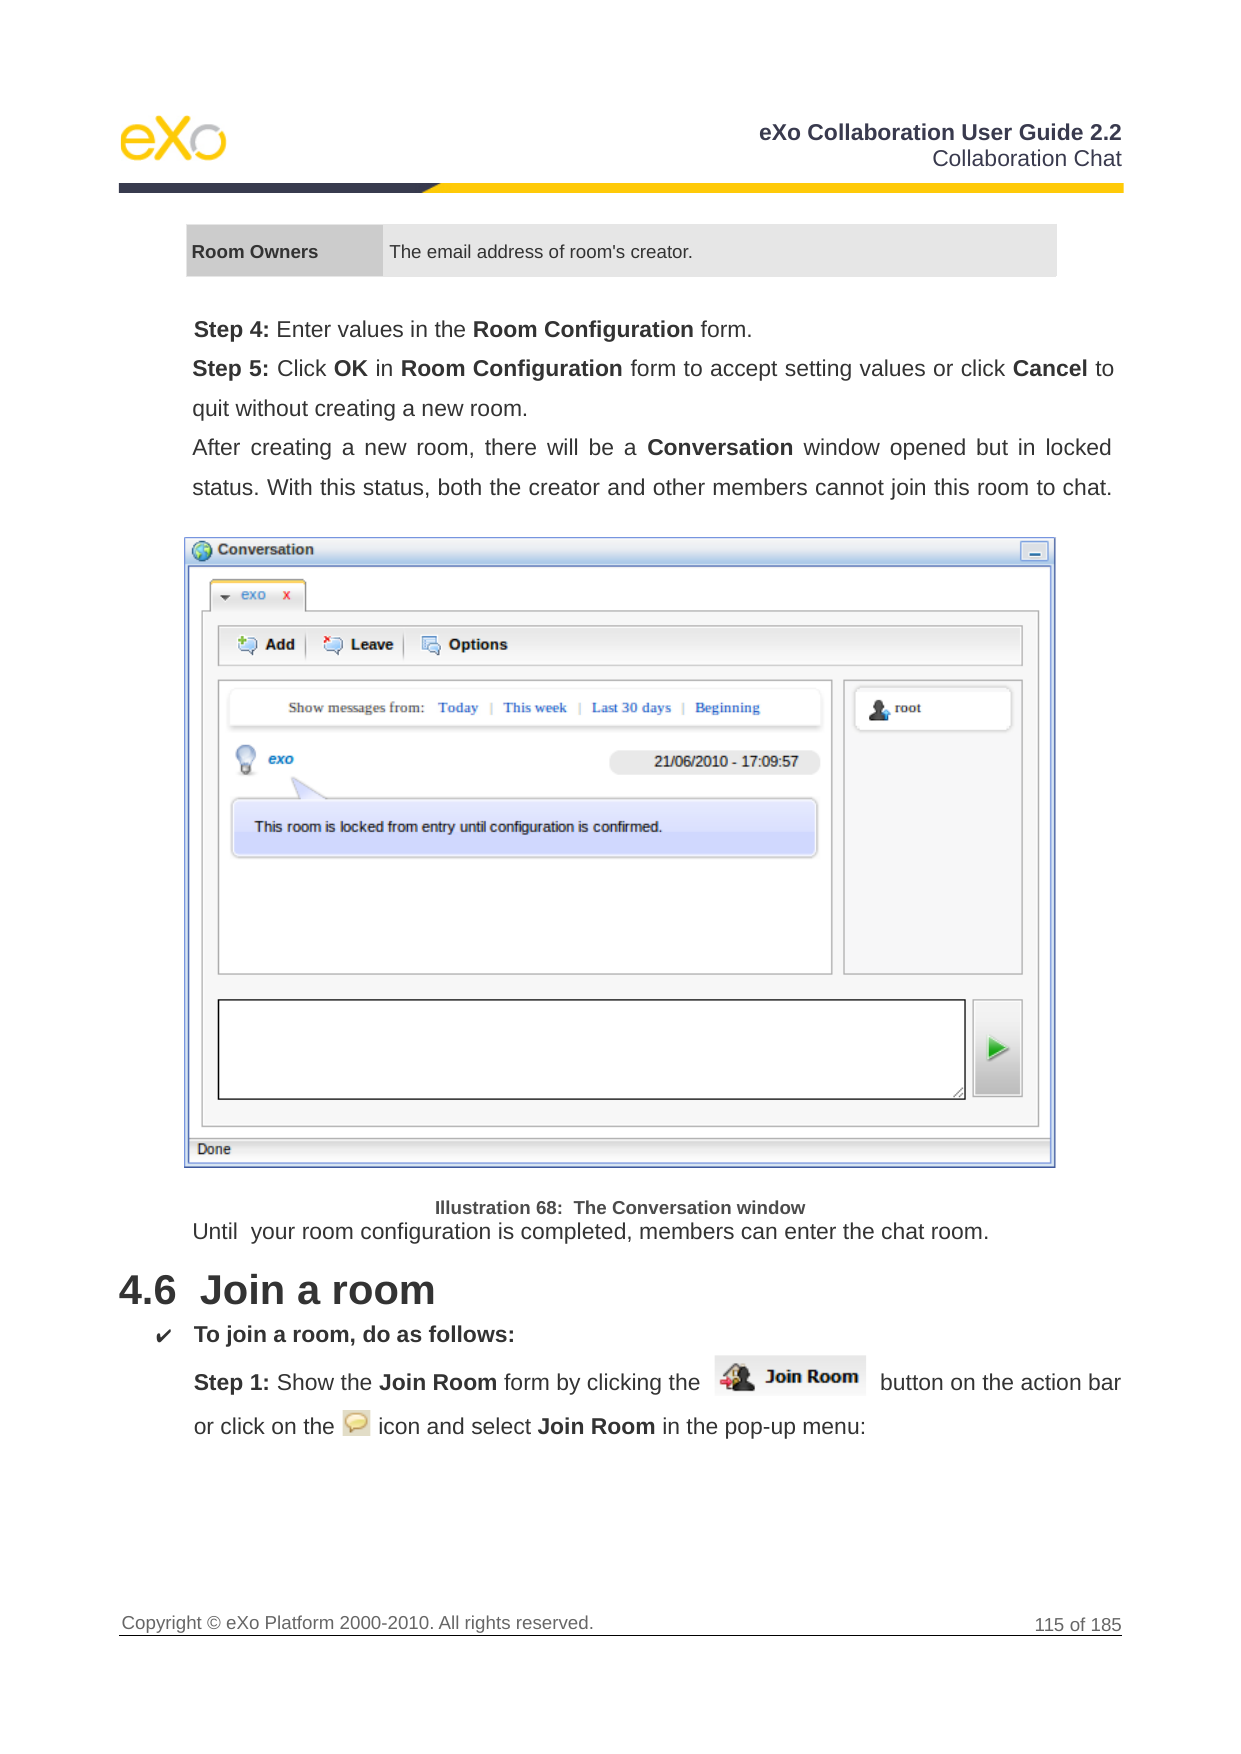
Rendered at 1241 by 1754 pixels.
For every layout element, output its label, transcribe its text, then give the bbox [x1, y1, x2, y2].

picture [120, 115, 227, 161]
list Step 1: Show the Join Room form by clicking the button on the action bar or click on theicon and select Join Room in the pop-up menu: [156, 1347, 1122, 1443]
picture [342, 1410, 371, 1436]
list To join a room, do as follows: [156, 1321, 1122, 1347]
picture [714, 1354, 867, 1396]
text Step 5: Click OK in Room Configuration form to accept setting values or click Cancel to quit without creating a new room. [118, 355, 1122, 421]
text After creating a new room, there will be a Conversation window opened but in locked status. With this status, both the creator and other members cannot join this room to chat. Until your room configuration is completed, members can enter the chat room. [118, 434, 1122, 1245]
table_cell Room Owners [187, 225, 383, 276]
picture [184, 537, 1057, 1168]
text Illustration 68: The Conversation window [184, 1168, 1056, 1218]
picture [118, 183, 1124, 193]
table_cell The email address of room's creator. [384, 225, 1056, 276]
subtitle Join a room [118, 1265, 1122, 1313]
list Step 4: Enter values in the Room Configuration form. [156, 316, 1122, 342]
